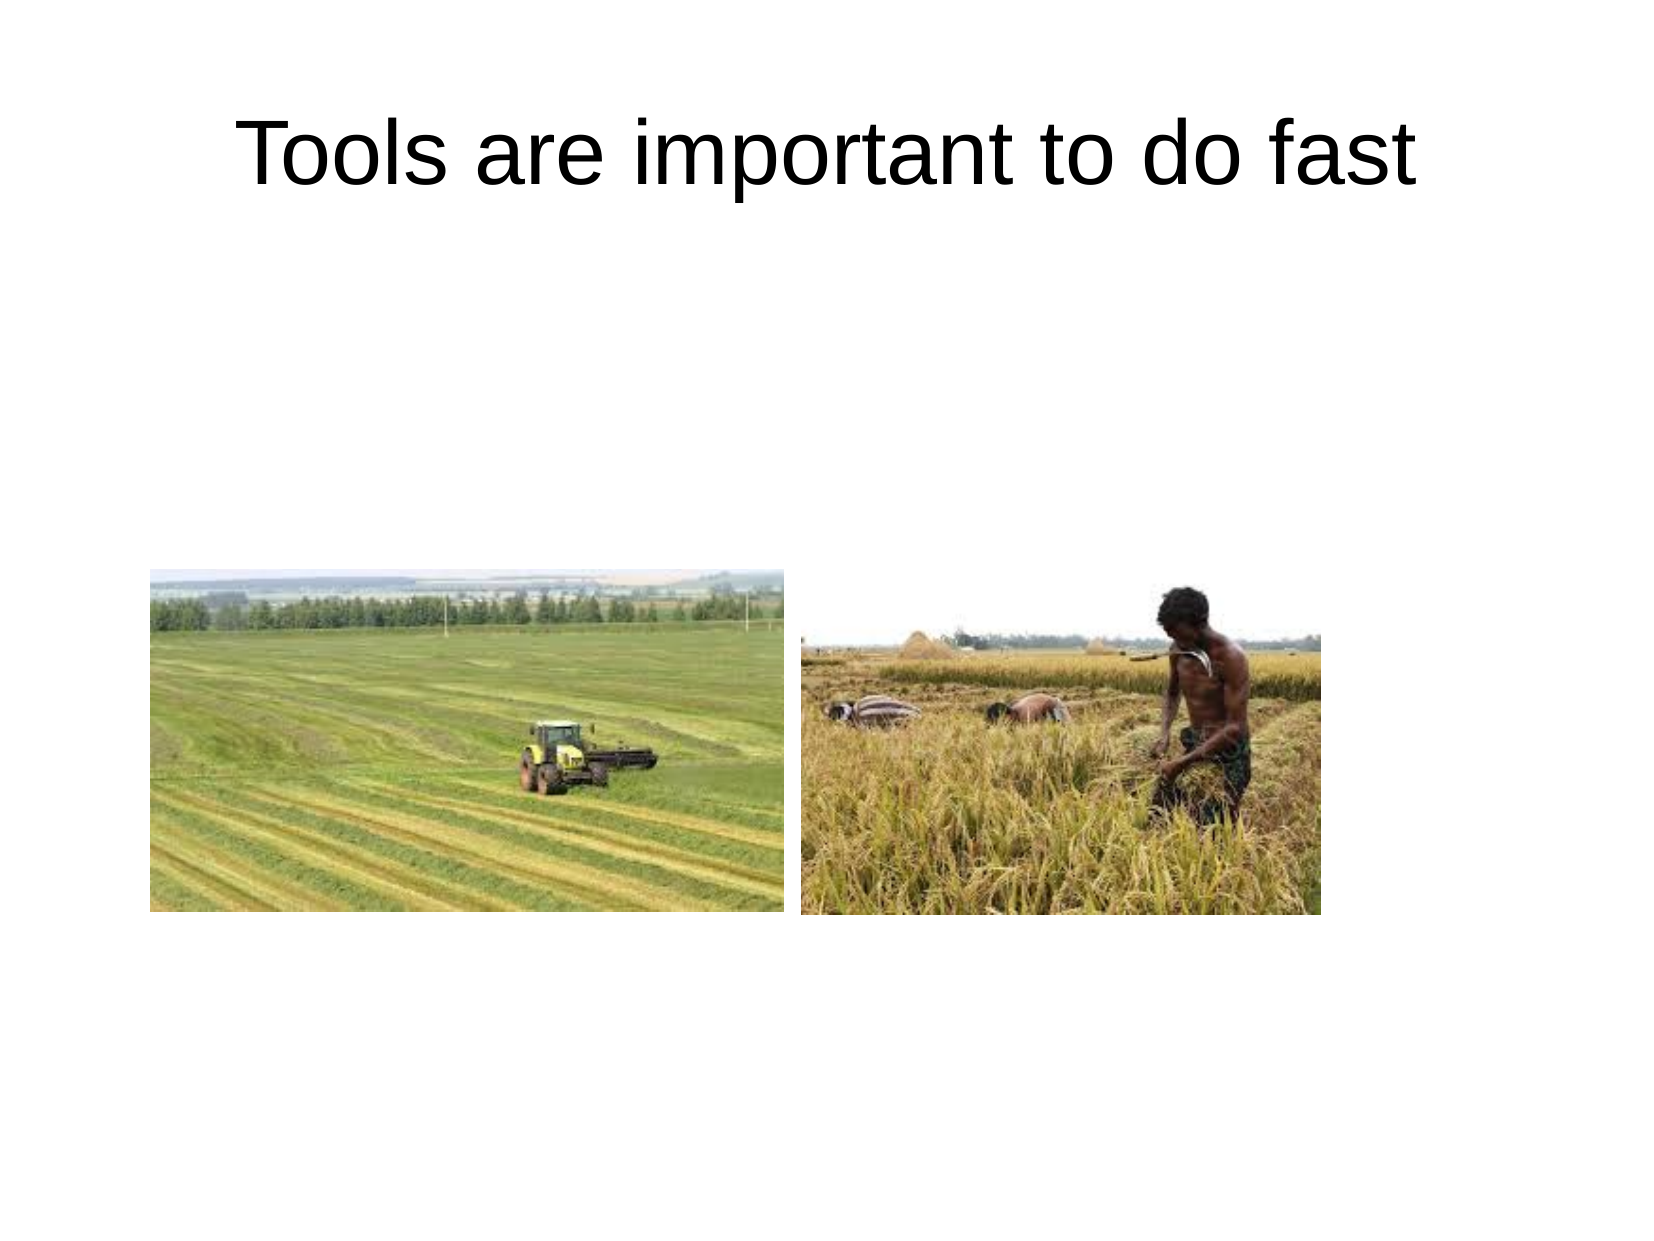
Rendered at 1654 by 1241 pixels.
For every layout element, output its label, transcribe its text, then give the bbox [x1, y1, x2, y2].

title Tools are important to do fast [82, 49, 1571, 257]
picture [150, 569, 784, 912]
picture [801, 569, 1321, 916]
